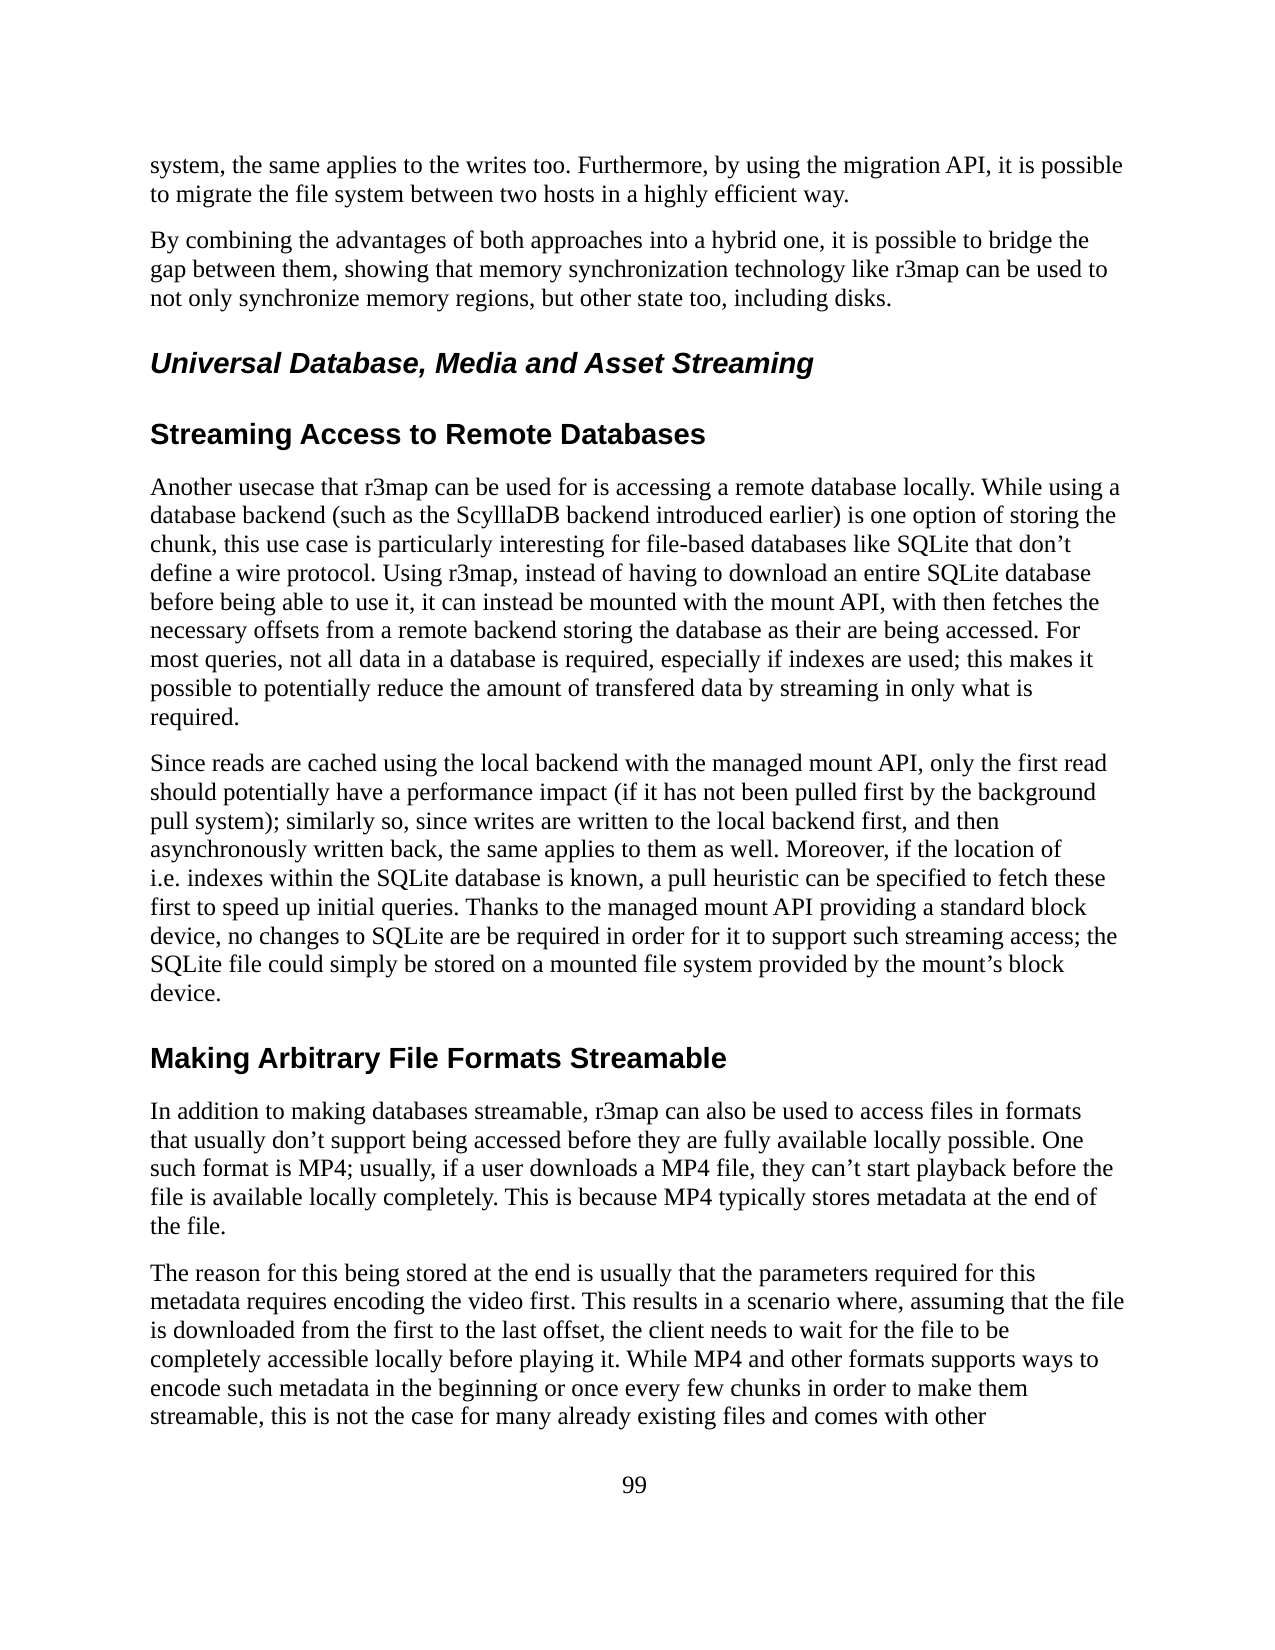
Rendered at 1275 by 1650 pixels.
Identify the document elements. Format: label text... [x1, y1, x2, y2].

subtitle Making Arbitrary File Formats Streamable [150, 1041, 1125, 1074]
text Since reads are cached using the local backend with the managed mount API, only the first read should potentially have a performance impact (if it has not been pulled first by the background pull system); similarly so, since writes are written to the local backend first, and then asynchronously written back, the same applies to them as well. Moreover, if the location of i.e. indexes within the SQLite database is known, a pull heuristic can be specified to fetch these first to speed up initial queries. Thanks to the managed mount API providing a standard block device, no changes to SQLite are be required in order for it to support such streaming access; the SQLite file could simply be stored on a mounted file system provided by the mount’s block device. [150, 748, 1125, 1007]
text Another usecase that r3map can be used for is accessing a remote database locally. While using a database backend (such as the ScylllaDB backend introduced earlier) is one option of storing the chunk, this use case is particularly interesting for file-based databases like SQLite that don’t define a wire protocol. Using r3map, instead of having to download an entire SQLite database before being able to use it, it can instead be mounted with the mount API, with then fetches the necessary offsets from a remote backend storing the database as their are being accessed. For most queries, not all data in a database is required, especially if indexes are used; this makes it possible to potentially reduce the amount of transfered data by streaming in only what is required. [150, 472, 1125, 730]
text system, the same applies to the writes too. Furthermore, by using the migration API, it is possible to migrate the file system between two hosts in a highly efficient way. [150, 150, 1125, 207]
subtitle Streaming Access to Remote Databases [150, 417, 1125, 450]
subtitle Universal Database, Media and Asset Streaming [150, 346, 1125, 379]
text By combining the advantages of both approaches into a hybrid one, it is possible to bridge the gap between them, showing that memory synchronization technology like r3map can be used to not only synchronize memory regions, but other state too, including disks. [150, 225, 1125, 312]
text In addition to making databases streamable, r3map can also be used to access files in formats that usually don’t support being accessed before they are fully available locally possible. One such format is MP4; usually, if a user downloads a MP4 file, they can’t start playback before the file is available locally completely. This is because MP4 typically stores metadata at the end of the file. [150, 1096, 1125, 1240]
text The reason for this being stored at the end is usually that the parameters required for this metadata requires encoding the video first. This results in a scenario where, assuming that the file is downloaded from the first to the last offset, the client needs to wait for the file to be completely accessible locally before playing it. While MP4 and other formats supports ways to encode such metadata in the beginning or once every few chunks in order to make them streamable, this is not the case for many already existing files and comes with other [150, 1258, 1125, 1430]
